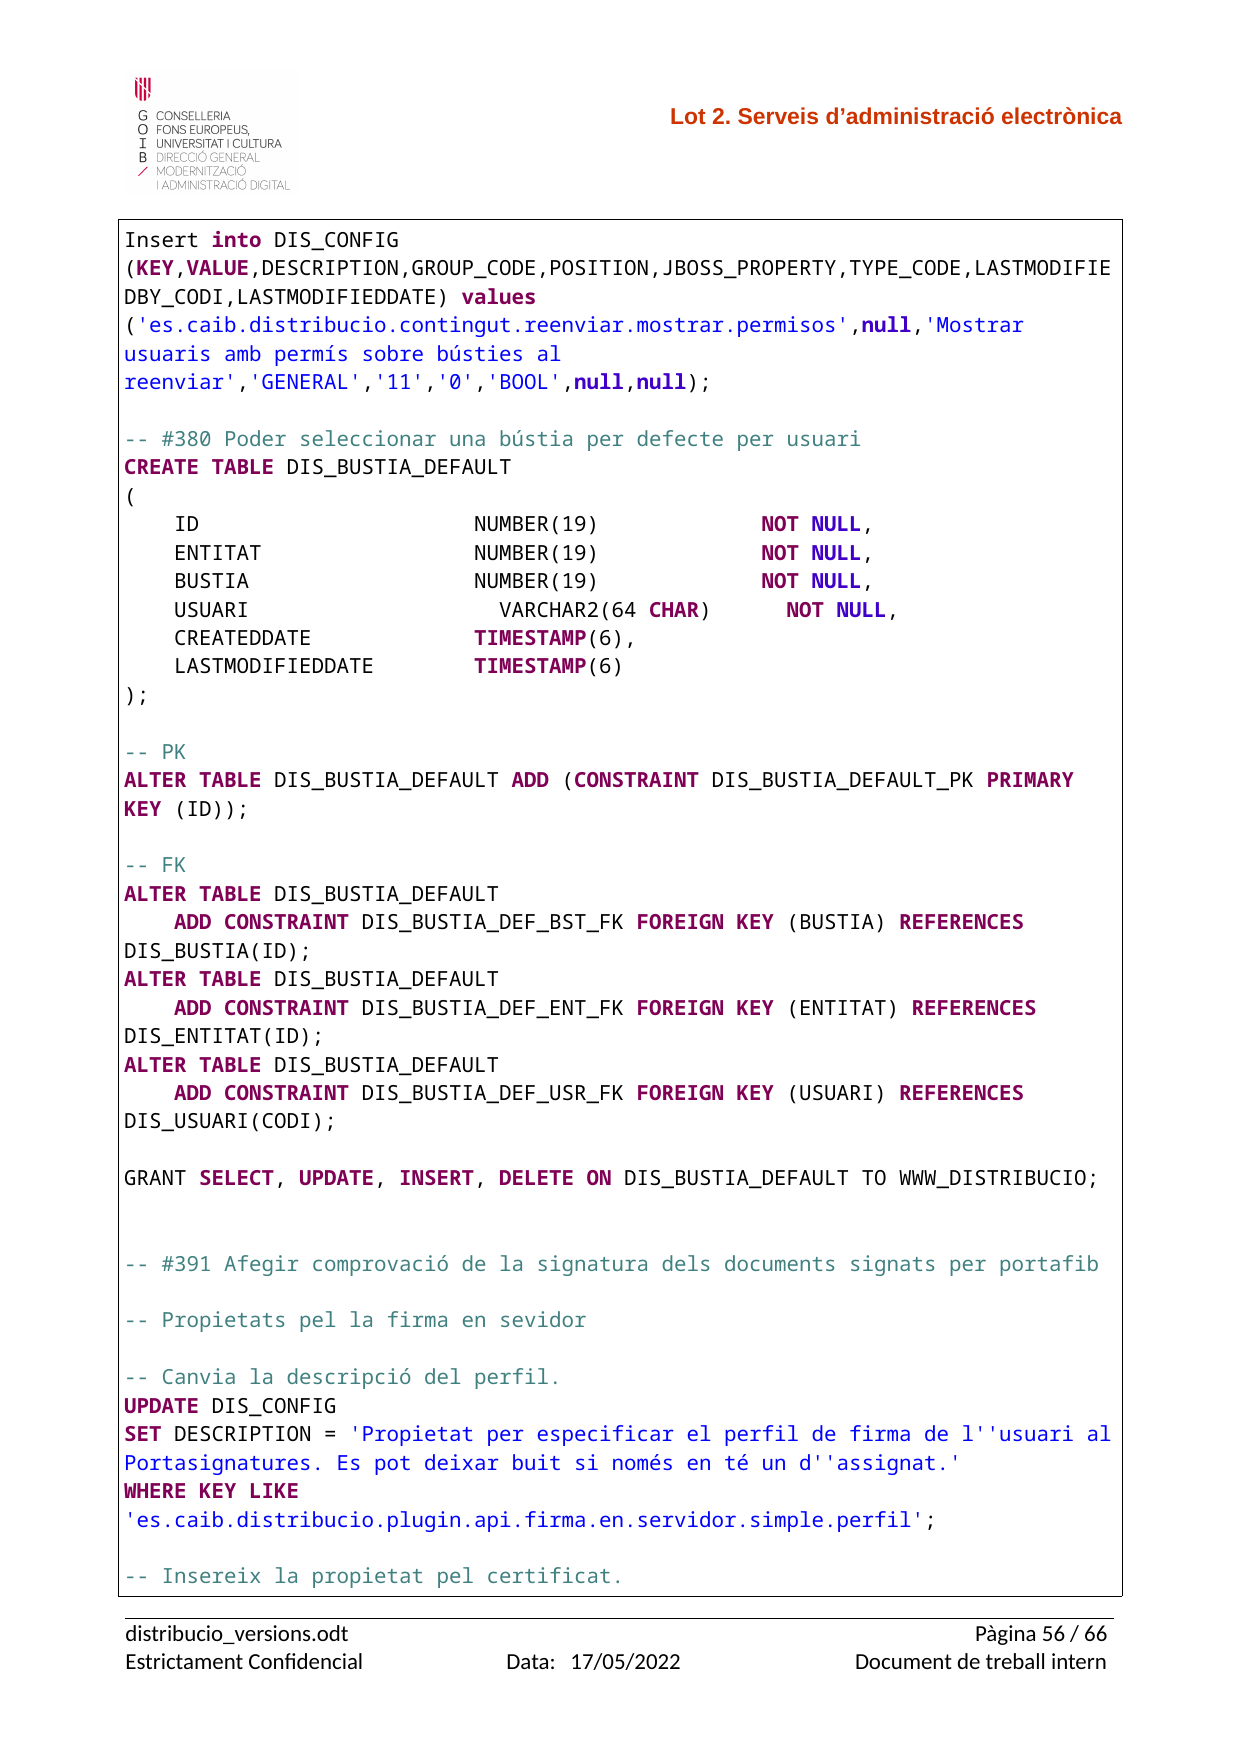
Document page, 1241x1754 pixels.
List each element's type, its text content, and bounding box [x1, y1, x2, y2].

table_header Insert into DIS_CONFIG (KEY,VALUE,DESCRIPTION,GROUP_CODE,POSITION,JBOSS_PROPERTY,TYPE_CODE,LASTMODIFIEDBY_CODI,LASTMODIFIEDDATE) values ('es.caib.distribucio.contingut.reenviar.mostrar.permisos',null,'Mostrar usuaris amb permís sobre bústies al reenviar','GENERAL','11','0','BOOL',null,null); -- #380 Poder seleccionar una bústia per defecte per usuari CREATE TABLE DIS_BUSTIA_DEFAULT ( ID NUMBER(19) NOT NULL, ENTITAT NUMBER(19) NOT NULL, BUSTIA NUMBER(19) NOT NULL, USUARI VARCHAR2(64 CHAR) NOT NULL, CREATEDDATE TIMESTAMP(6), LASTMODIFIEDDATE TIMESTAMP(6) ); -- PK ALTER TABLE DIS_BUSTIA_DEFAULT ADD (CONSTRAINT DIS_BUSTIA_DEFAULT_PK PRIMARY KEY (ID)); -- FK ALTER TABLE DIS_BUSTIA_DEFAULT ADD CONSTRAINT DIS_BUSTIA_DEF_BST_FK FOREIGN KEY (BUSTIA) REFERENCES DIS_BUSTIA(ID); ALTER TABLE DIS_BUSTIA_DEFAULT ADD CONSTRAINT DIS_BUSTIA_DEF_ENT_FK FOREIGN KEY (ENTITAT) REFERENCES DIS_ENTITAT(ID); ALTER TABLE DIS_BUSTIA_DEFAULT ADD CONSTRAINT DIS_BUSTIA_DEF_USR_FK FOREIGN KEY (USUARI) REFERENCES DIS_USUARI(CODI); GRANT SELECT, UPDATE, INSERT, DELETE ON DIS_BUSTIA_DEFAULT TO WWW_DISTRIBUCIO; -- #391 Afegir comprovació de la signatura dels documents signats per portafib -- Propietats pel la firma en sevidor -- Canvia la descripció del perfil. UPDATE DIS_CONFIG SET DESCRIPTION = 'Propietat per especificar el perfil de firma de l''usuari al Portasignatures. Es pot deixar buit si només en té un d''assignat.' WHERE KEY LIKE 'es.caib.distribucio.plugin.api.firma.en.servidor.simple.perfil'; -- Insereix la propietat pel certificat. [119, 220, 1122, 1596]
picture [126, 70, 299, 197]
